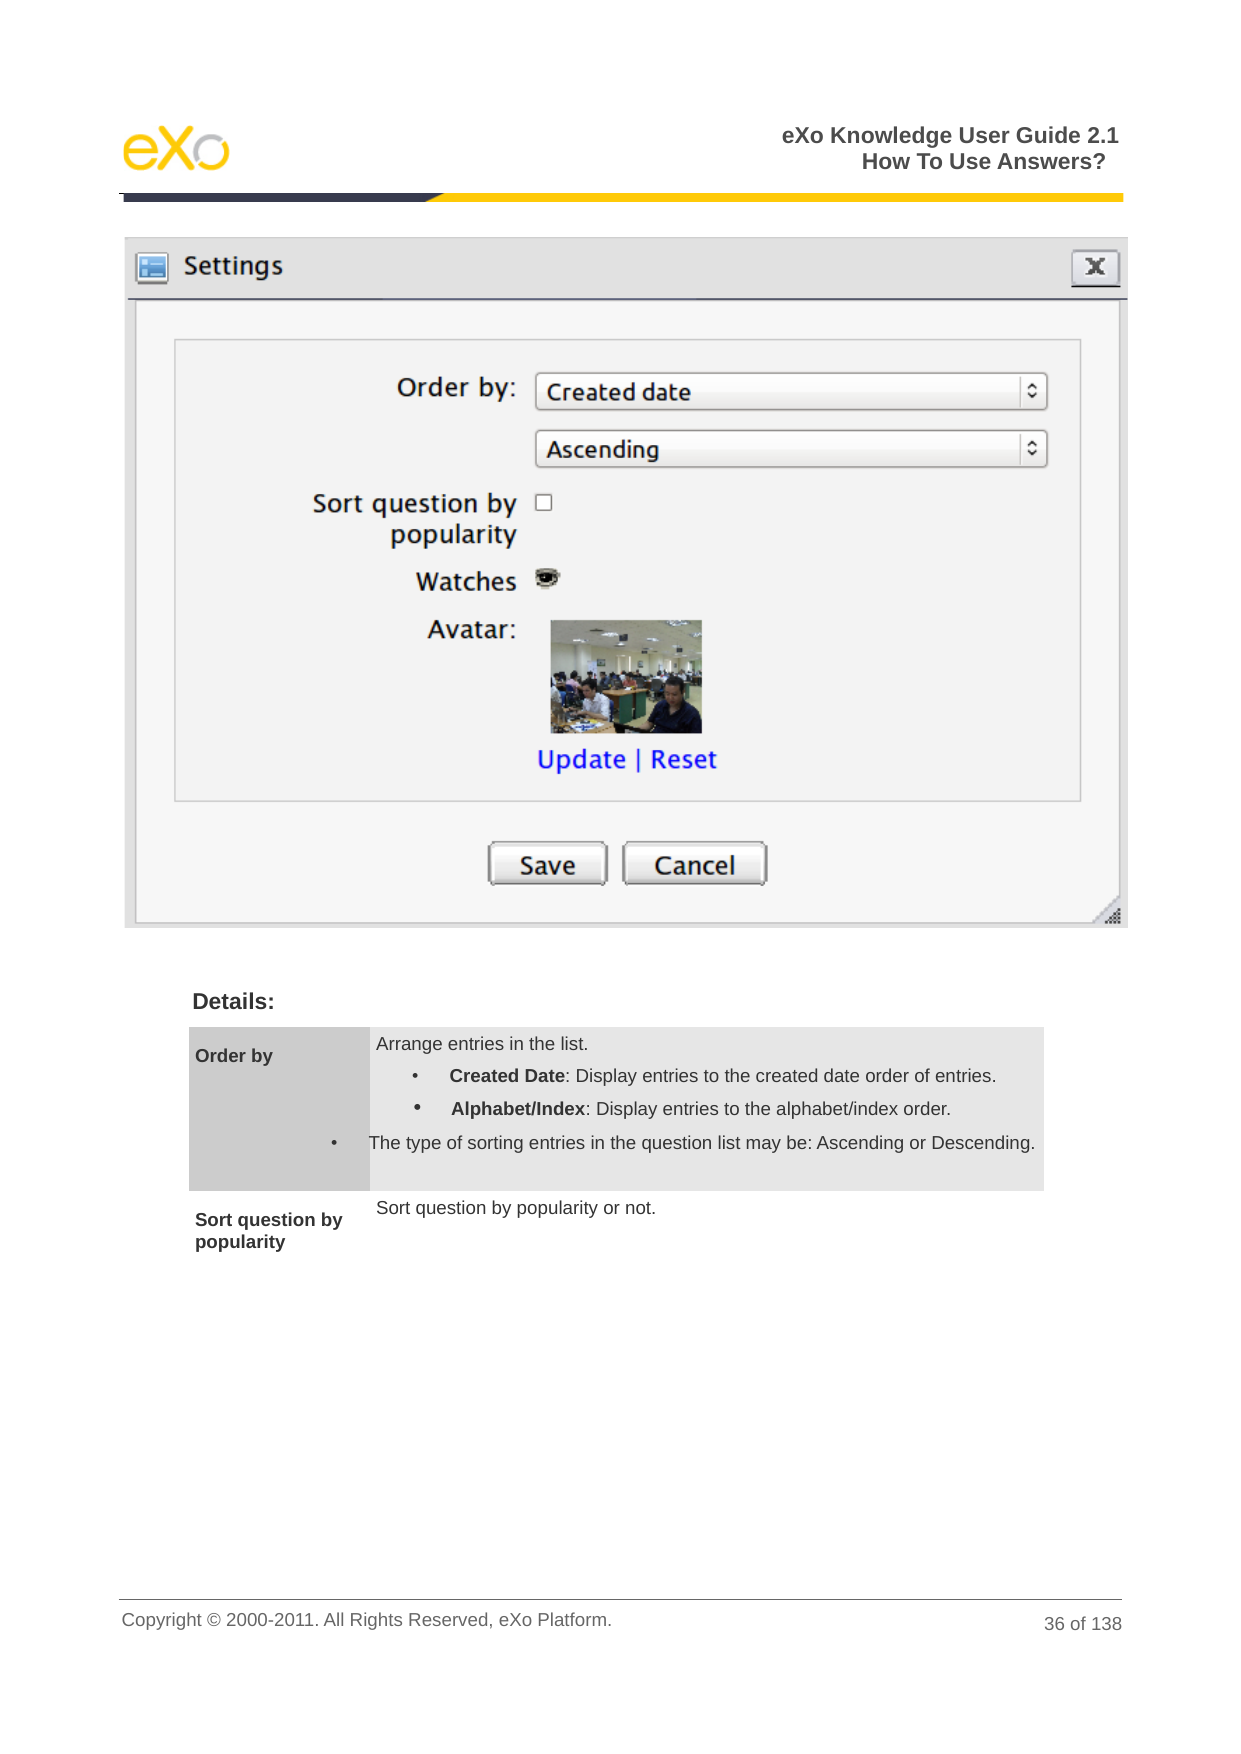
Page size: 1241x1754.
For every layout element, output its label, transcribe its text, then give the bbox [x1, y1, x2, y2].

picture [123, 193, 1124, 202]
text Details: [118, 988, 1122, 1014]
picture [123, 125, 230, 171]
table_cell Sort question by popularity or not. [370, 1191, 1044, 1265]
table_header Arrange entries in the list. Created Date: Display entries to the created date order of entries. Alphabet/Index: Display entries to the alphabet/index order. The type of sorting entries in the question list may be: Ascending or Descending. [370, 1027, 1044, 1191]
table_header Order by [189, 1027, 370, 1191]
table_cell Sort question by popularity [189, 1191, 370, 1265]
picture [124, 237, 1128, 928]
